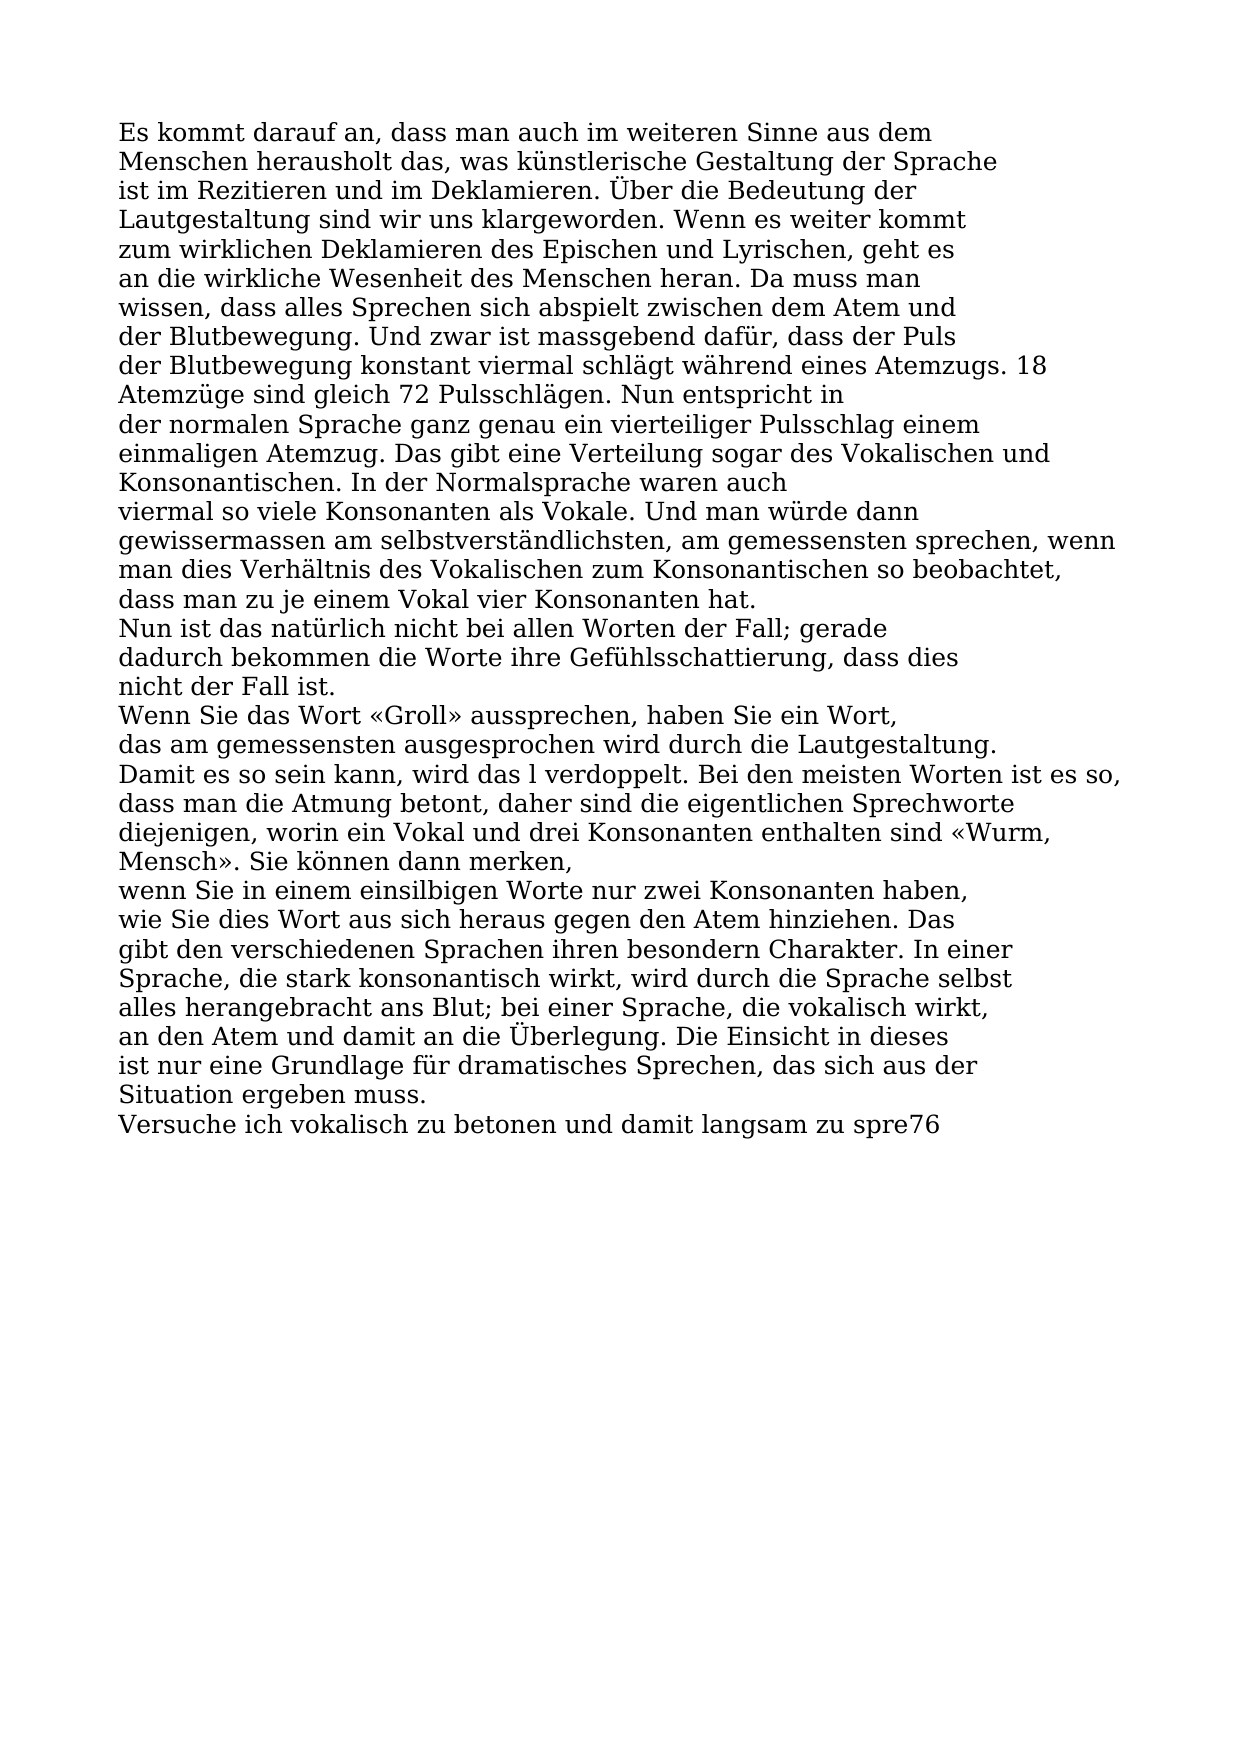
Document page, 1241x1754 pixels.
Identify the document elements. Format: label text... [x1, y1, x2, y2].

text wie Sie dies Wort aus sich heraus gegen den Atem hinziehen. Das [118, 906, 1122, 935]
text gewissermassen am selbstverständlichsten, am gemessensten sprechen, wenn man dies Verhältnis des Vokalischen zum Konsonantischen so beobachtet, dass man zu je einem Vokal vier Konsonanten hat. [118, 526, 1122, 614]
text Damit es so sein kann, wird das l verdoppelt. Bei den meisten Worten ist es so, dass man die Atmung betont, daher sind die eigentlichen Sprechworte diejenigen, worin ein Vokal und drei Konsonanten enthalten sind «Wurm, Mensch». Sie können dann merken, [118, 760, 1122, 876]
text Situation ergeben muss. [118, 1081, 1122, 1110]
text einmaligen Atemzug. Das gibt eine Verteilung sogar des Vokalischen und Konsonantischen. In der Normalsprache waren auch [118, 439, 1122, 497]
text nicht der Fall ist. [118, 672, 1122, 701]
text Versuche ich vokalisch zu betonen und damit langsam zu spre76 [118, 1110, 1122, 1139]
text viermal so viele Konsonanten als Vokale. Und man würde dann [118, 497, 1122, 526]
text Nun ist das natürlich nicht bei allen Worten der Fall; gerade [118, 614, 1122, 643]
text Es kommt darauf an, dass man auch im weiteren Sinne aus dem [118, 118, 1122, 147]
text Lautgestaltung sind wir uns klargeworden. Wenn es weiter kommt [118, 206, 1122, 235]
text ist nur eine Grundlage für dramatisches Sprechen, das sich aus der [118, 1051, 1122, 1081]
text Menschen herausholt das, was künstlerische Gestaltung der Sprache [118, 147, 1122, 176]
text wenn Sie in einem einsilbigen Worte nur zwei Konsonanten haben, [118, 876, 1122, 906]
text dadurch bekommen die Worte ihre Gefühlsschattierung, dass dies [118, 643, 1122, 672]
text Sprache, die stark konsonantisch wirkt, wird durch die Sprache selbst [118, 964, 1122, 993]
text ist im Rezitieren und im Deklamieren. Über die Bedeutung der [118, 176, 1122, 206]
text gibt den verschiedenen Sprachen ihren besondern Charakter. In einer [118, 935, 1122, 964]
text alles herangebracht ans Blut; bei einer Sprache, die vokalisch wirkt, [118, 993, 1122, 1022]
text wissen, dass alles Sprechen sich abspielt zwischen dem Atem und [118, 293, 1122, 322]
text an den Atem und damit an die Überlegung. Die Einsicht in dieses [118, 1022, 1122, 1051]
text zum wirklichen Deklamieren des Epischen und Lyrischen, geht es [118, 235, 1122, 264]
text der Blutbewegung konstant viermal schlägt während eines Atemzugs. 18 Atemzüge sind gleich 72 Pulsschlägen. Nun entspricht in [118, 351, 1122, 410]
text das am gemessensten ausgesprochen wird durch die Lautgestaltung. [118, 731, 1122, 760]
text der normalen Sprache ganz genau ein vierteiliger Pulsschlag einem [118, 410, 1122, 439]
text Wenn Sie das Wort «Groll» aussprechen, haben Sie ein Wort, [118, 701, 1122, 731]
text der Blutbewegung. Und zwar ist massgebend dafür, dass der Puls [118, 322, 1122, 351]
text an die wirkliche Wesenheit des Menschen heran. Da muss man [118, 264, 1122, 293]
